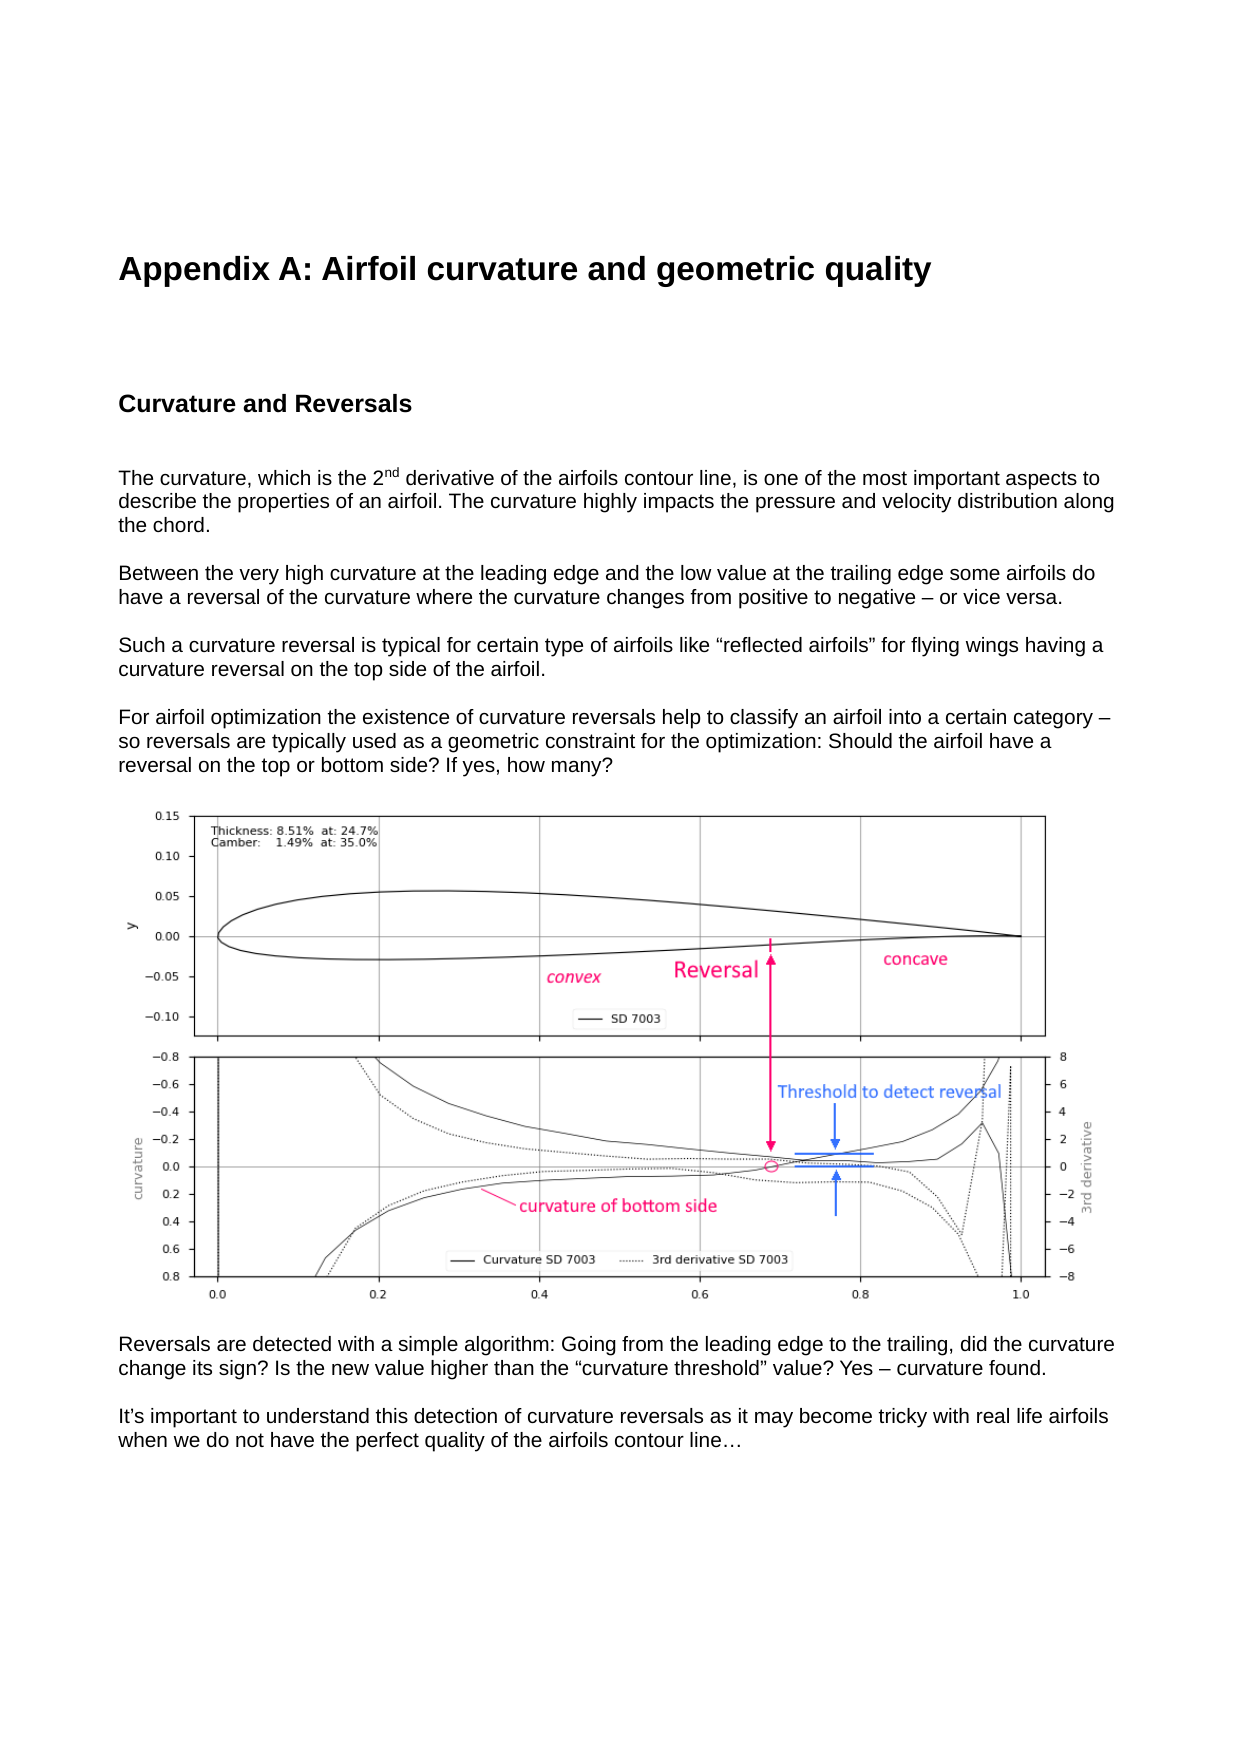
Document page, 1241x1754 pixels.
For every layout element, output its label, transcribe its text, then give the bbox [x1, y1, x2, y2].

subtitle Curvature and Reversals [118, 389, 1122, 418]
subtitle Appendix A: Airfoil curvature and geometric quality [118, 249, 1122, 288]
text For airfoil optimization the existence of curvature reversals help to classify an airfoil into a certain category – so reversals are typically used as a geometric constraint for the optimization: Should the airfoil have a reversal on the top or bottom side? If yes, how many? [118, 705, 1122, 777]
text The curvature, which is the 2nd derivative of the airfoils contour line, is one of the most important aspects to describe the properties of an airfoil. The curvature highly impacts the pressure and velocity distribution along the chord. [118, 465, 1122, 537]
text Between the very high curvature at the leading edge and the low value at the trailing edge some airfoils do have a reversal of the curvature where the curvature changes from positive to negative – or vice versa. [118, 561, 1122, 609]
text Such a curvature reversal is typical for certain type of airfoils like “reflected airfoils” for flying wings having a curvature reversal on the top side of the airfoil. [118, 633, 1122, 681]
text Reversals are detected with a simple algorithm: Going from the leading edge to the trailing, did the curvature change its sign? Is the new value higher than the “curvature threshold” value? Yes – curvature found. [118, 1332, 1122, 1380]
text It’s important to understand this detection of curvature reversals as it may become tricky with real life airfoils when we do not have the perfect quality of the airfoils contour line… [118, 1404, 1122, 1452]
